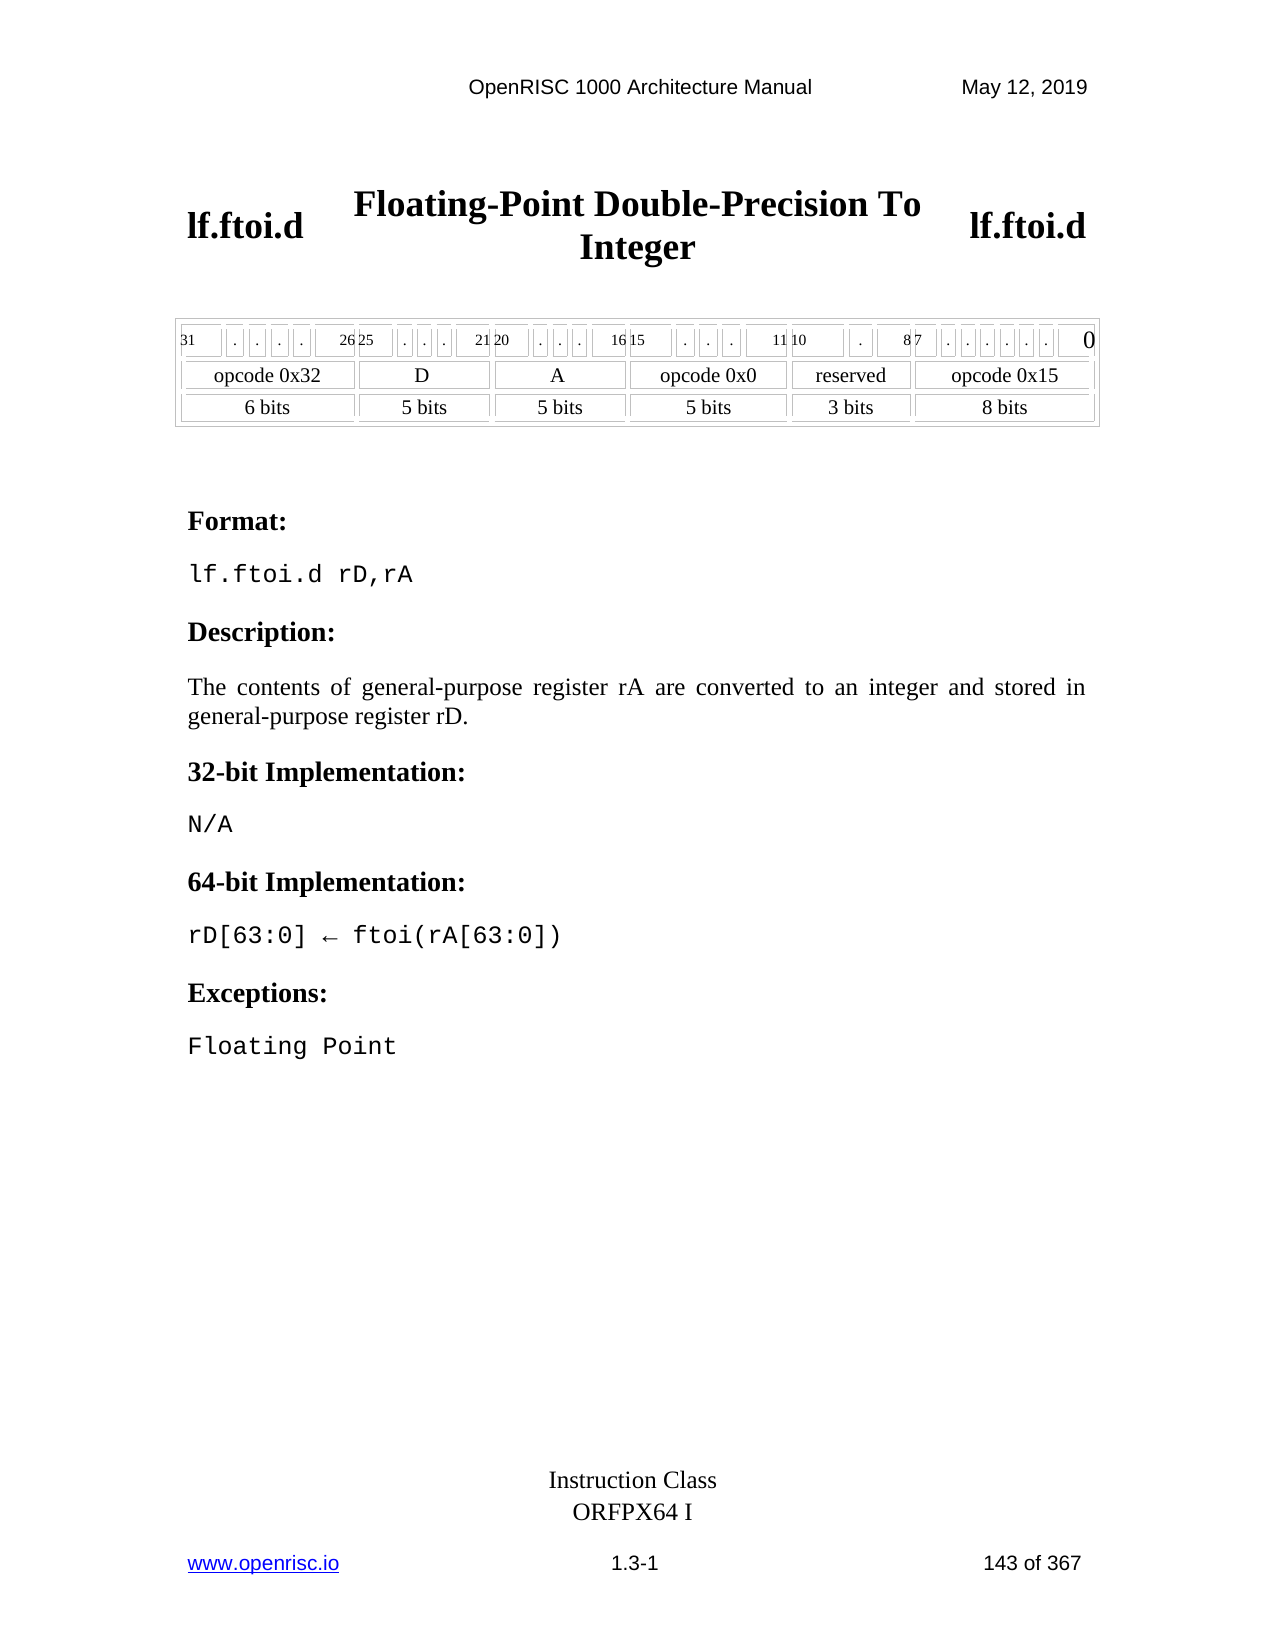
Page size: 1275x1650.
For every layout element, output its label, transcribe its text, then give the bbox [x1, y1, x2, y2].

text 32-bit Implementation: [187, 755, 1087, 787]
text 64-bit Implementation: [187, 865, 1087, 898]
text Description: [187, 615, 1087, 647]
text Exceptions: [187, 976, 1087, 1008]
text rD[63:0] ← ftoi(rA[63:0]) [187, 923, 1087, 951]
text N/A [187, 812, 1087, 840]
text The contents of general-purpose register rA are converted to an integer and stored in general-purpose register rD. [187, 672, 1087, 730]
text Format: [187, 504, 1087, 536]
text lf.ftoi.d rD,rA [187, 561, 1087, 590]
text Floating Point [187, 1033, 1087, 1062]
